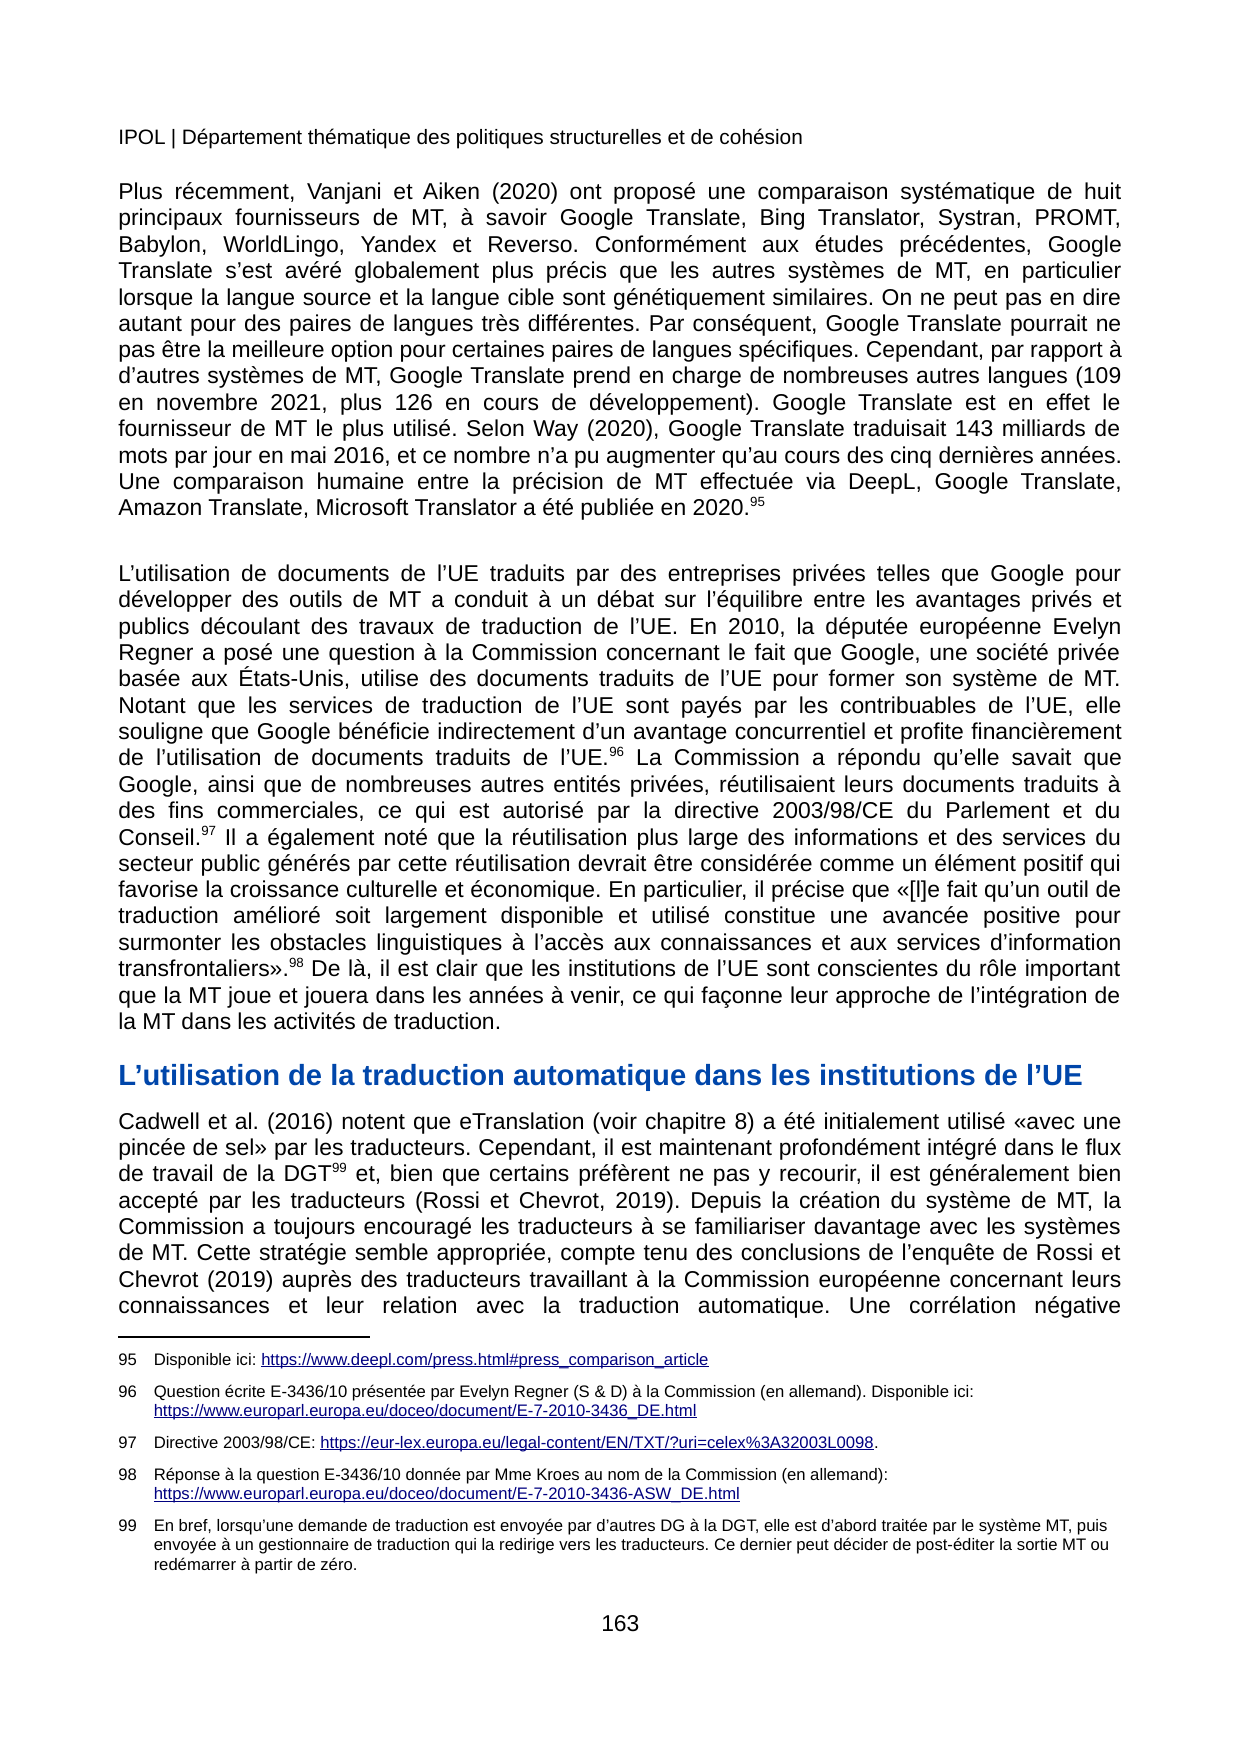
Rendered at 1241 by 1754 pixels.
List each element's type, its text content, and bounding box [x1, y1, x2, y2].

text Question écrite E-3436/10 présentée par Evelyn Regner (S & D) à la Commission (en allemand). Disponible ici: https://www.europarl.europa.eu/doceo/document/E-7-2010-3436_DE.html [118, 1381, 1122, 1420]
subtitle L’utilisation de la traduction automatique dans les institutions de l’UE [118, 1058, 1122, 1092]
text Réponse à la question E-3436/10 donnée par Mme Kroes au nom de la Commission (en allemand): https://www.europarl.europa.eu/doceo/document/E-7-2010-3436-ASW_DE.html [118, 1465, 1122, 1503]
text En bref, lorsqu’une demande de traduction est envoyée par d’autres DG à la DGT, elle est d’abord traitée par le système MT, puis envoyée à un gestionnaire de traduction qui la redirige vers les traducteurs. Ce dernier peut décider de post-éditer la sortie MT ou redémarrer à partir de zéro. [118, 1516, 1122, 1573]
text L’utilisation de documents de l’UE traduits par des entreprises privées telles que Google pour développer des outils de MT a conduit à un débat sur l’équilibre entre les avantages privés et publics découlant des travaux de traduction de l’UE. En 2010, la députée européenne Evelyn Regner a posé une question à la Commission concernant le fait que Google, une société privée basée aux États-Unis, utilise des documents traduits de l’UE pour former son système de MT. Notant que les services de traduction de l’UE sont payés par les contribuables de l’UE, elle souligne que Google bénéficie indirectement d’un avantage concurrentiel et profite financièrement de l’utilisation de documents traduits de l’UE. La Commission a répondu qu’elle savait que Google, ainsi que de nombreuses autres entités privées, réutilisaient leurs documents traduits à des fins commerciales, ce qui est autorisé par la directive 2003/98/CE du Parlement et du Conseil. Il a également noté que la réutilisation plus large des informations et des services du secteur public générés par cette réutilisation devrait être considérée comme un élément positif qui favorise la croissance culturelle et économique. En particulier, il précise que «[l]e fait qu’un outil de traduction amélioré soit largement disponible et utilisé constitue une avancée positive pour surmonter les obstacles linguistiques à l’accès aux connaissances et aux services d’information transfrontaliers». De là, il est clair que les institutions de l’UE sont conscientes du rôle important que la MT joue et jouera dans les années à venir, ce qui façonne leur approche de l’intégration de la MT dans les activités de traduction. [118, 560, 1122, 1034]
text Directive 2003/98/CE: https://eur-lex.europa.eu/legal-content/EN/TXT/?uri=celex%3A32003L0098. [118, 1433, 1122, 1452]
text Disponible ici: https://www.deepl.com/press.html#press_comparison_article [118, 1349, 1122, 1368]
text Plus récemment, Vanjani et Aiken (2020) ont proposé une comparaison systématique de huit principaux fournisseurs de MT, à savoir Google Translate, Bing Translator, Systran, PROMT, Babylon, WorldLingo, Yandex et Reverso. Conformément aux études précédentes, Google Translate s’est avéré globalement plus précis que les autres systèmes de MT, en particulier lorsque la langue source et la langue cible sont génétiquement similaires. On ne peut pas en dire autant pour des paires de langues très différentes. Par conséquent, Google Translate pourrait ne pas être la meilleure option pour certaines paires de langues spécifiques. Cependant, par rapport à d’autres systèmes de MT, Google Translate prend en charge de nombreuses autres langues (109 en novembre 2021, plus 126 en cours de développement). Google Translate est en effet le fournisseur de MT le plus utilisé. Selon Way (2020), Google Translate traduisait 143 milliards de mots par jour en mai 2016, et ce nombre n’a pu augmenter qu’au cours des cinq dernières années. Une comparaison humaine entre la précision de MT effectuée via DeepL, Google Translate, Amazon Translate, Microsoft Translator a été publiée en 2020. [118, 178, 1122, 521]
text Cadwell et al. (2016) notent que eTranslation (voir chapitre 8) a été initialement utilisé «avec une pincée de sel» par les traducteurs. Cependant, il est maintenant profondément intégré dans le flux de travail de la DGT et, bien que certains préfèrent ne pas y recourir, il est généralement bien accepté par les traducteurs (Rossi et Chevrot, 2019). Depuis la création du système de MT, la Commission a toujours encouragé les traducteurs à se familiariser davantage avec les systèmes de MT. Cette stratégie semble appropriée, compte tenu des conclusions de l’enquête de Rossi et Chevrot (2019) auprès des traducteurs travaillant à la Commission européenne concernant leurs connaissances et leur relation avec la traduction automatique. Une corrélation négative [118, 1108, 1122, 1318]
